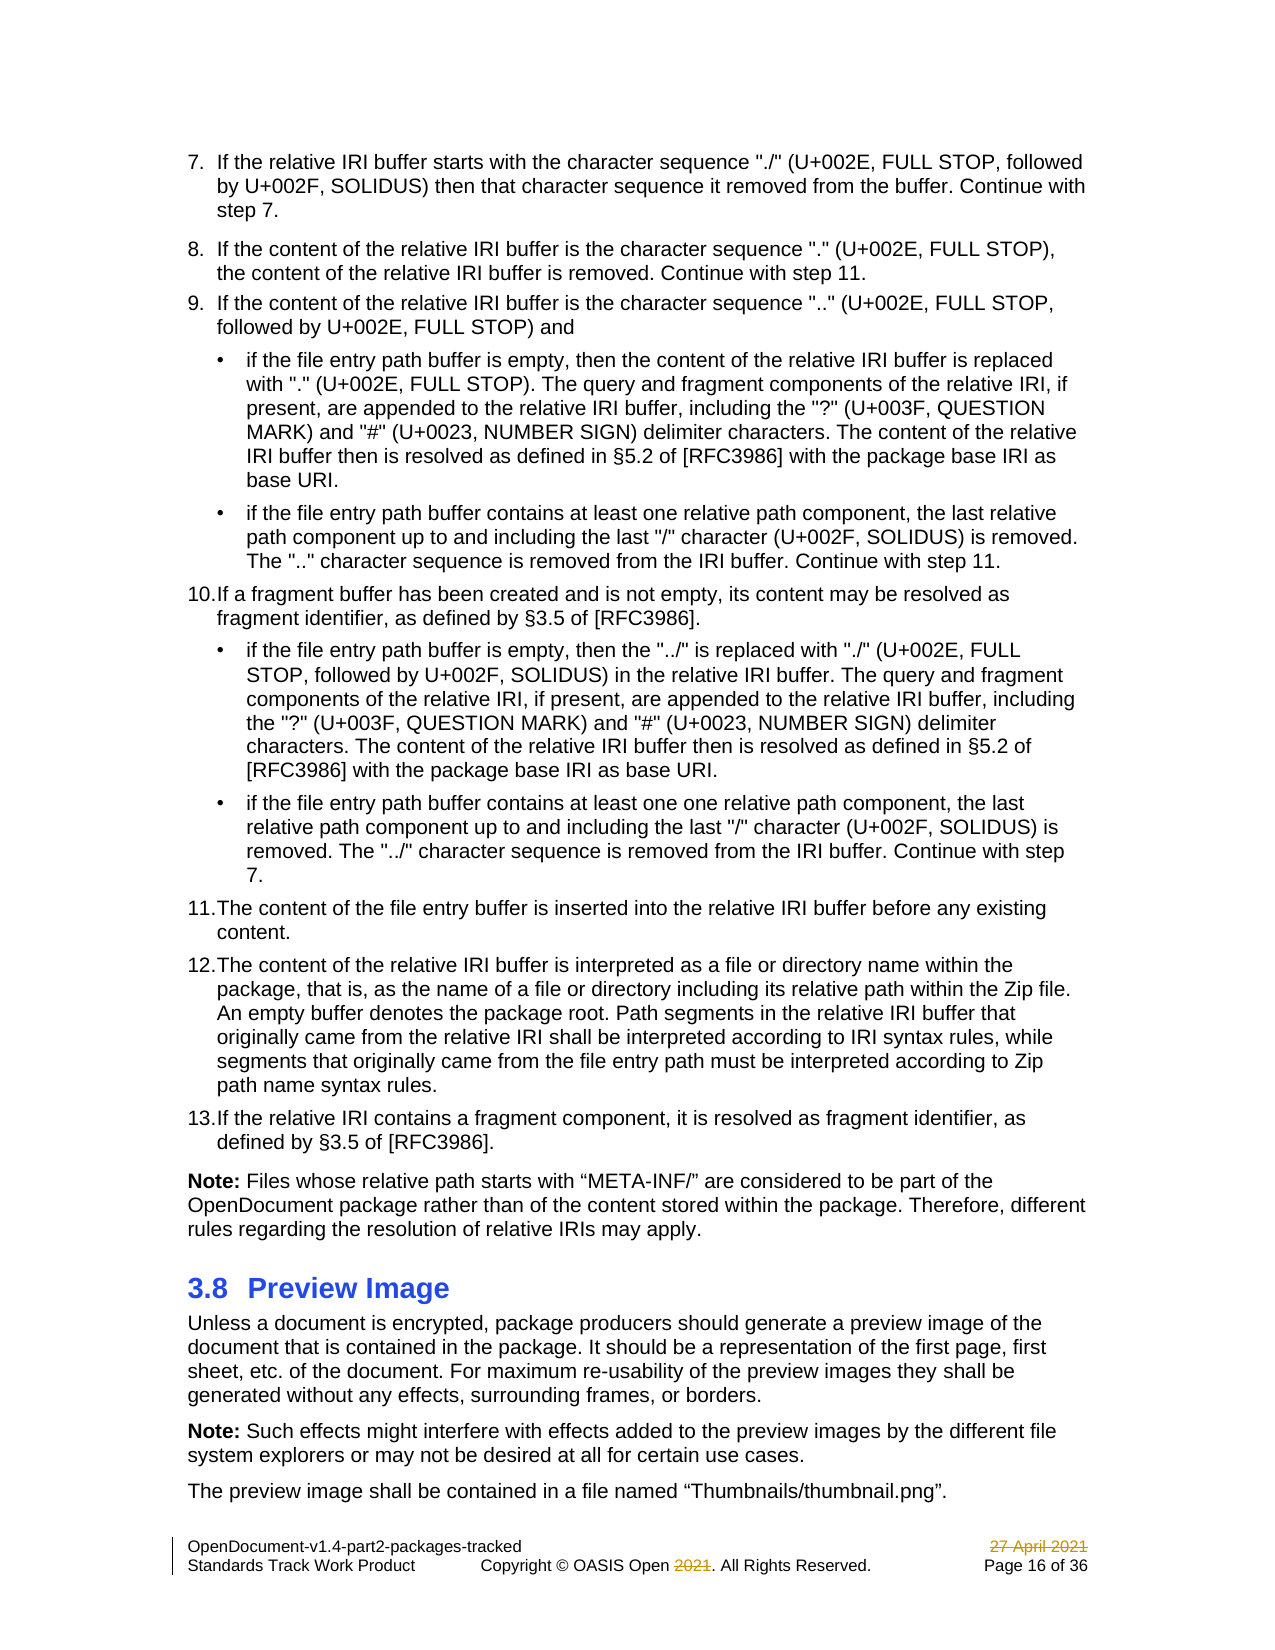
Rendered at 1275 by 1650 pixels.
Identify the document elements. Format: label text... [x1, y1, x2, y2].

list If the content of the relative IRI buffer is the character sequence "." (U+002E, FULL STOP), the content of the relative IRI buffer is removed. Continue with step 11. [187, 237, 1088, 285]
text Note: Files whose relative path starts with “META-INF/” are considered to be part of the OpenDocument package rather than of the content stored within the package. Therefore, different rules regarding the resolution of relative IRIs may apply. [187, 1168, 1088, 1240]
list If the content of the relative IRI buffer is the character sequence ".." (U+002E, FULL STOP, followed by U+002E, FULL STOP) and [187, 291, 1088, 339]
text Unless a document is encrypted, package producers should generate a preview image of the document that is contained in the package. It should be a representation of the first page, first sheet, etc. of the document. For maximum re-usability of the preview images they shall be generated without any effects, surrounding frames, or borders. [187, 1311, 1088, 1407]
list The content of the relative IRI buffer is interpreted as a file or directory name within the package, that is, as the name of a file or directory including its relative path within the Zip file. An empty buffer denotes the package root. Path segments in the relative IRI buffer that originally came from the relative IRI shall be interpreted according to IRI syntax rules, while segments that originally came from the file entry path must be interpreted according to Zip path name syntax rules. [187, 953, 1088, 1097]
list if the file entry path buffer contains at least one relative path component, the last relative path component up to and including the last "/" character (U+002F, SOLIDUS) is removed. The ".." character sequence is removed from the IRI buffer. Continue with step 11. [217, 501, 1088, 572]
list if the file entry path buffer is empty, then the "../" is replaced with "./" (U+002E, FULL STOP, followed by U+002F, SOLIDUS) in the relative IRI buffer. The query and fragment components of the relative IRI, if present, are appended to the relative IRI buffer, including the "?" (U+003F, QUESTION MARK) and "#" (U+0023, NUMBER SIGN) delimiter characters. The content of the relative IRI buffer then is resolved as defined in §5.2 of [RFC3986] with the package base IRI as base URI. [217, 638, 1088, 782]
list If a fragment buffer has been created and is not empty, its content may be resolved as fragment identifier, as defined by §3.5 of [RFC3986]. [187, 581, 1088, 629]
list if the file entry path buffer is empty, then the content of the relative IRI buffer is replaced with "." (U+002E, FULL STOP). The query and fragment components of the relative IRI, if present, are appended to the relative IRI buffer, including the "?" (U+003F, QUESTION MARK) and "#" (U+0023, NUMBER SIGN) delimiter characters. The content of the relative IRI buffer then is resolved as defined in §5.2 of [RFC3986] with the package base IRI as base URI. [217, 348, 1088, 492]
list The content of the file entry buffer is inserted into the relative IRI buffer before any existing content. [187, 896, 1088, 944]
list If the relative IRI contains a fragment component, it is resolved as fragment identifier, as defined by §3.5 of [RFC3986]. [187, 1106, 1088, 1153]
list if the file entry path buffer contains at least one one relative path component, the last relative path component up to and including the last "/" character (U+002F, SOLIDUS) is removed. The "../" character sequence is removed from the IRI buffer. Continue with step 7. [217, 791, 1088, 887]
list If the relative IRI buffer starts with the character sequence "./" (U+002E, FULL STOP, followed by U+002F, SOLIDUS) then that character sequence it removed from the buffer. Continue with step 7. [187, 150, 1088, 222]
text Note: Such effects might interfere with effects added to the preview images by the different file system explorers or may not be desired at all for certain use cases. [187, 1419, 1088, 1467]
text The preview image shall be contained in a file named “Thumbnails/thumbnail.png”. [187, 1479, 1088, 1503]
subtitle Preview Image [187, 1271, 1088, 1305]
